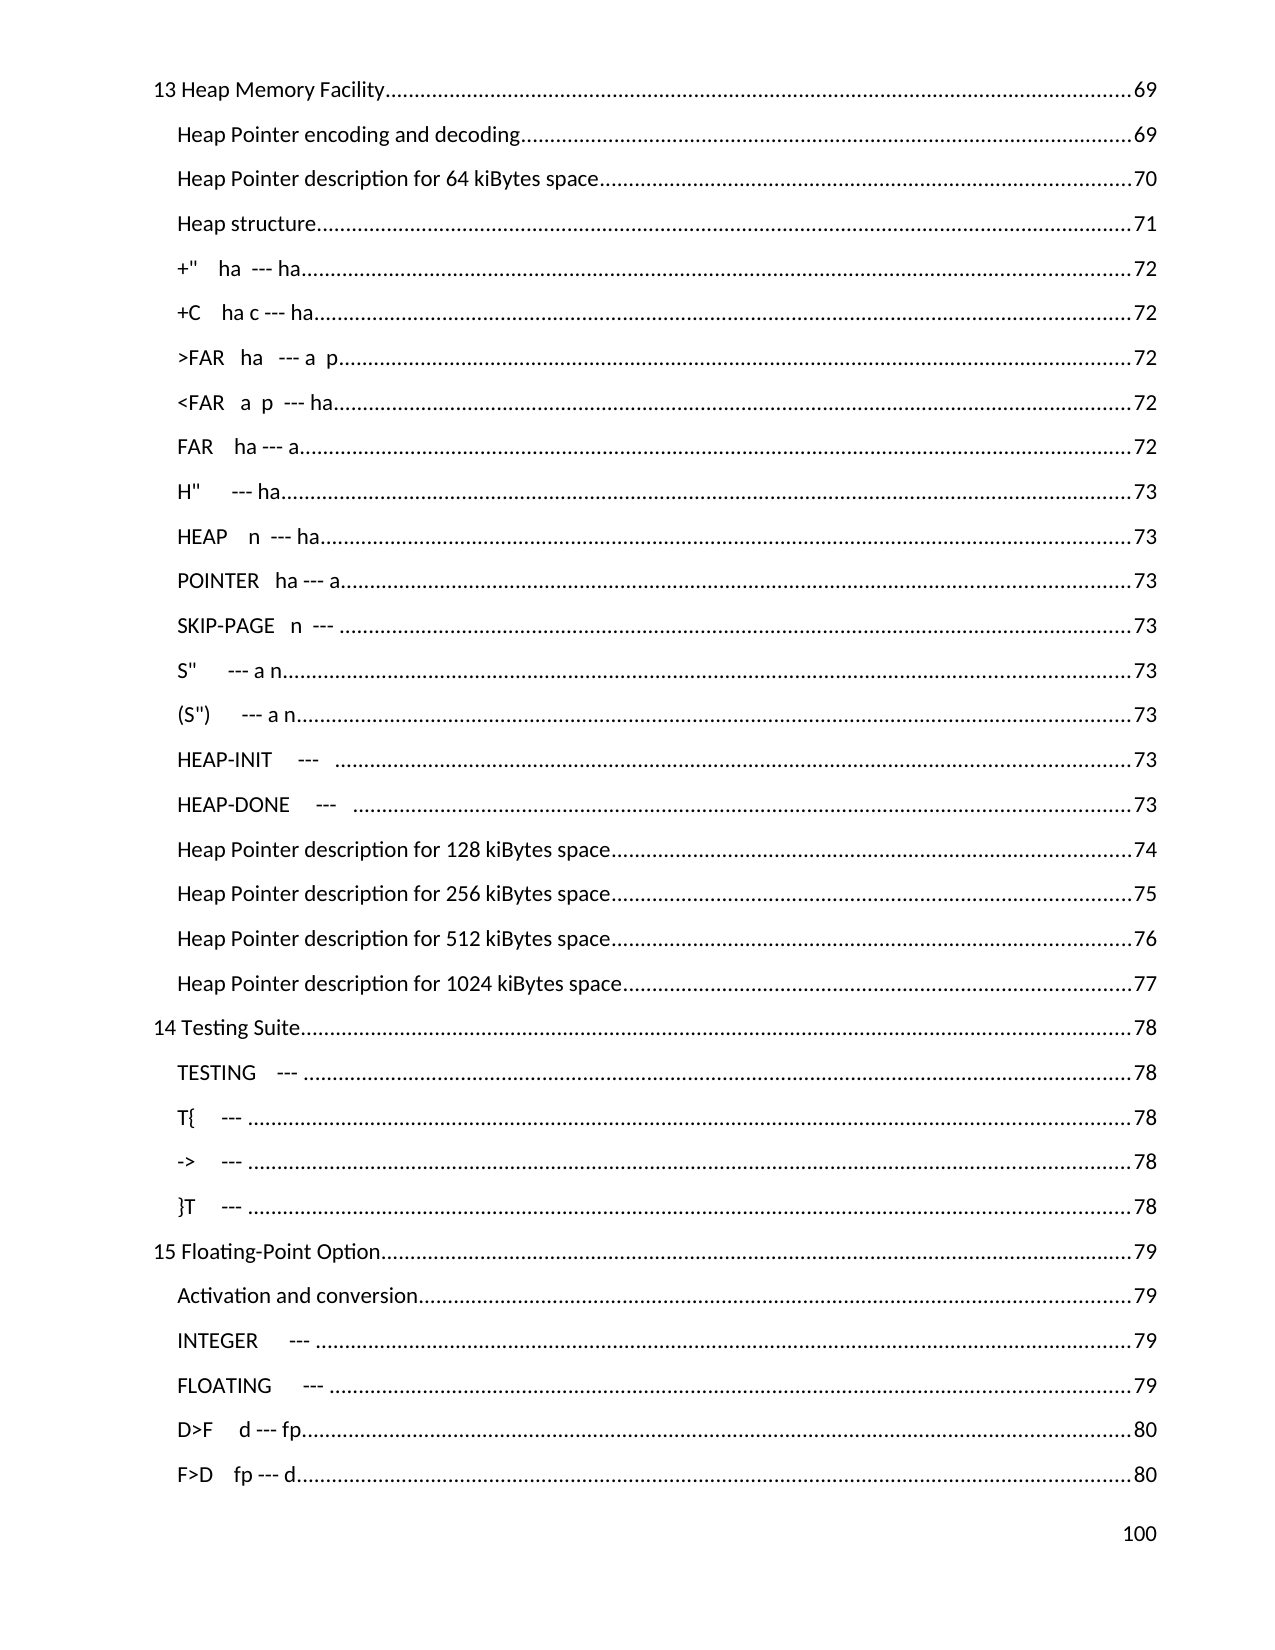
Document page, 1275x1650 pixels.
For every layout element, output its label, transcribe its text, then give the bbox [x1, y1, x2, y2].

text 13 Heap Memory Facility 69 [148, 75, 1157, 103]
text Heap Pointer description for 64 kiBytes space 70 [177, 164, 1157, 192]
text Heap Pointer description for 1024 kiBytes space 77 [177, 969, 1157, 997]
text FLOATING --- 79 [177, 1371, 1157, 1399]
text INTEGER --- 79 [177, 1326, 1157, 1354]
text F>D fp --- d 80 [177, 1460, 1157, 1488]
text +C ha c --- ha 72 [177, 298, 1157, 326]
text -> --- 78 [177, 1147, 1157, 1176]
text Activation and conversion 79 [177, 1282, 1157, 1309]
text D>F d --- fp 80 [177, 1416, 1157, 1444]
text HEAP n --- ha 73 [177, 522, 1157, 550]
text POINTER ha --- a 73 [177, 567, 1157, 594]
text <FAR a p --- ha 72 [177, 388, 1157, 416]
text 14 Testing Suite 78 [148, 1013, 1157, 1041]
text S" --- a n 73 [177, 656, 1157, 684]
text HEAP-INIT --- 73 [177, 745, 1157, 773]
text }T --- 78 [177, 1192, 1157, 1220]
text SKIP-PAGE n --- 73 [177, 611, 1157, 639]
text 15 Floating-Point Option 79 [148, 1237, 1157, 1265]
text Heap Pointer description for 128 kiBytes space 74 [177, 835, 1157, 863]
text Heap Pointer description for 512 kiBytes space 76 [177, 924, 1157, 952]
text Heap Pointer encoding and decoding 69 [177, 120, 1157, 148]
text T{ --- 78 [177, 1103, 1157, 1131]
text >FAR ha --- a p 72 [177, 343, 1157, 371]
text (S") --- a n 73 [177, 701, 1157, 729]
text HEAP-DONE --- 73 [177, 790, 1157, 818]
text Heap structure 71 [177, 209, 1157, 237]
text Heap Pointer description for 256 kiBytes space 75 [177, 879, 1157, 907]
text TESTING --- 78 [177, 1058, 1157, 1086]
text +" ha --- ha 72 [177, 254, 1157, 282]
text H" --- ha 73 [177, 477, 1157, 505]
text FAR ha --- a 72 [177, 432, 1157, 461]
